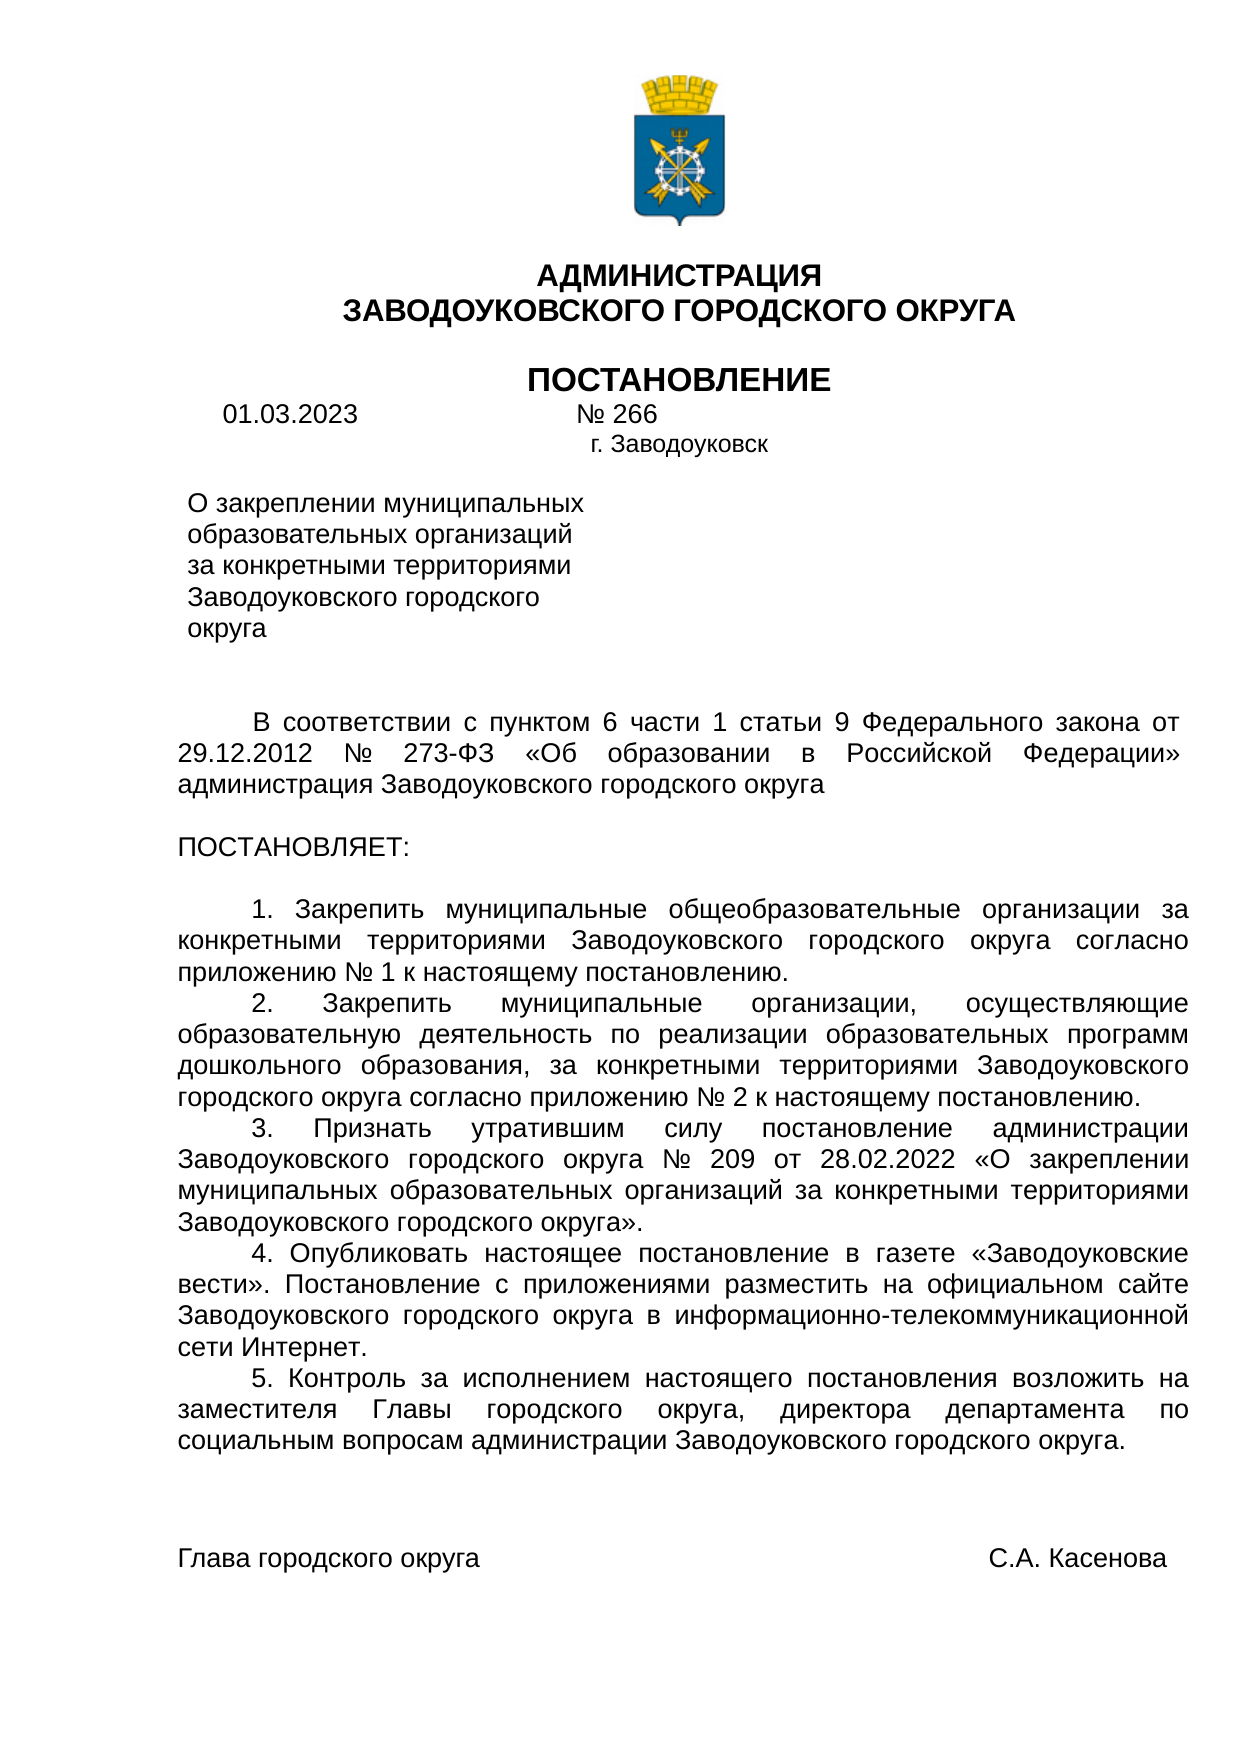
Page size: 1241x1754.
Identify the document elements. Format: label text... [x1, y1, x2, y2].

picture [633, 75, 725, 226]
text АДМИНИСТРАЦИЯ [177, 257, 1181, 292]
text В соответствии с пунктом 6 части 1 статьи 9 Федерального закона от 29.12.2012 № 273-ФЗ «Об образовании в Российской Федерации» администрация Заводоуковского городского округа [177, 706, 1181, 799]
text 01.03.2023 № 266< [177, 398, 1181, 429]
text 2. Закрепить муниципальные организации, осуществляющие образовательную деятельность по реализации образовательных программ дошкольного образования, за конкретными территориями Заводоуковского городского округа согласно приложению № 2 к настоящему постановлению. [177, 987, 1190, 1112]
text ПОСТАНОВЛЯЕТ: [177, 831, 1181, 862]
table_header [594, 487, 1148, 643]
text ПОСТАНОВЛЕНИЕ [177, 360, 1181, 398]
text 5. Контроль за исполнением настоящего постановления возложить на заместителя Главы городского округа, директора департамента по социальным вопросам администрации Заводоуковского городского округа. [177, 1362, 1190, 1456]
text г. Заводоуковск [177, 429, 1181, 458]
table_header О закреплении муниципальных образовательных организаций за конкретными территориями Заводоуковского городского округа [180, 487, 593, 643]
text 3. Признать утратившим силу постановление администрации Заводоуковского городского округа № 209 от 28.02.2022 «О закреплении муниципальных образовательных организаций за конкретными территориями Заводоуковского городского округа». [177, 1112, 1190, 1237]
text ЗАВОДОУКОВСКОГО ГОРОДСКОГО ОКРУГА [177, 292, 1181, 328]
text 1. Закрепить муниципальные общеобразовательные организации за конкретными территориями Заводоуковского городского округа согласно приложению № 1 к настоящему постановлению. [177, 893, 1190, 987]
text Глава городского округа <SED-SIGN> С.А. Касенова [177, 1542, 1181, 1573]
text 4. Опубликовать настоящее постановление в газете «Заводоуковские вести». Постановление с приложениями разместить на официальном сайте Заводоуковского городского округа в информационно-телекоммуникационной сети Интернет. [177, 1237, 1190, 1362]
